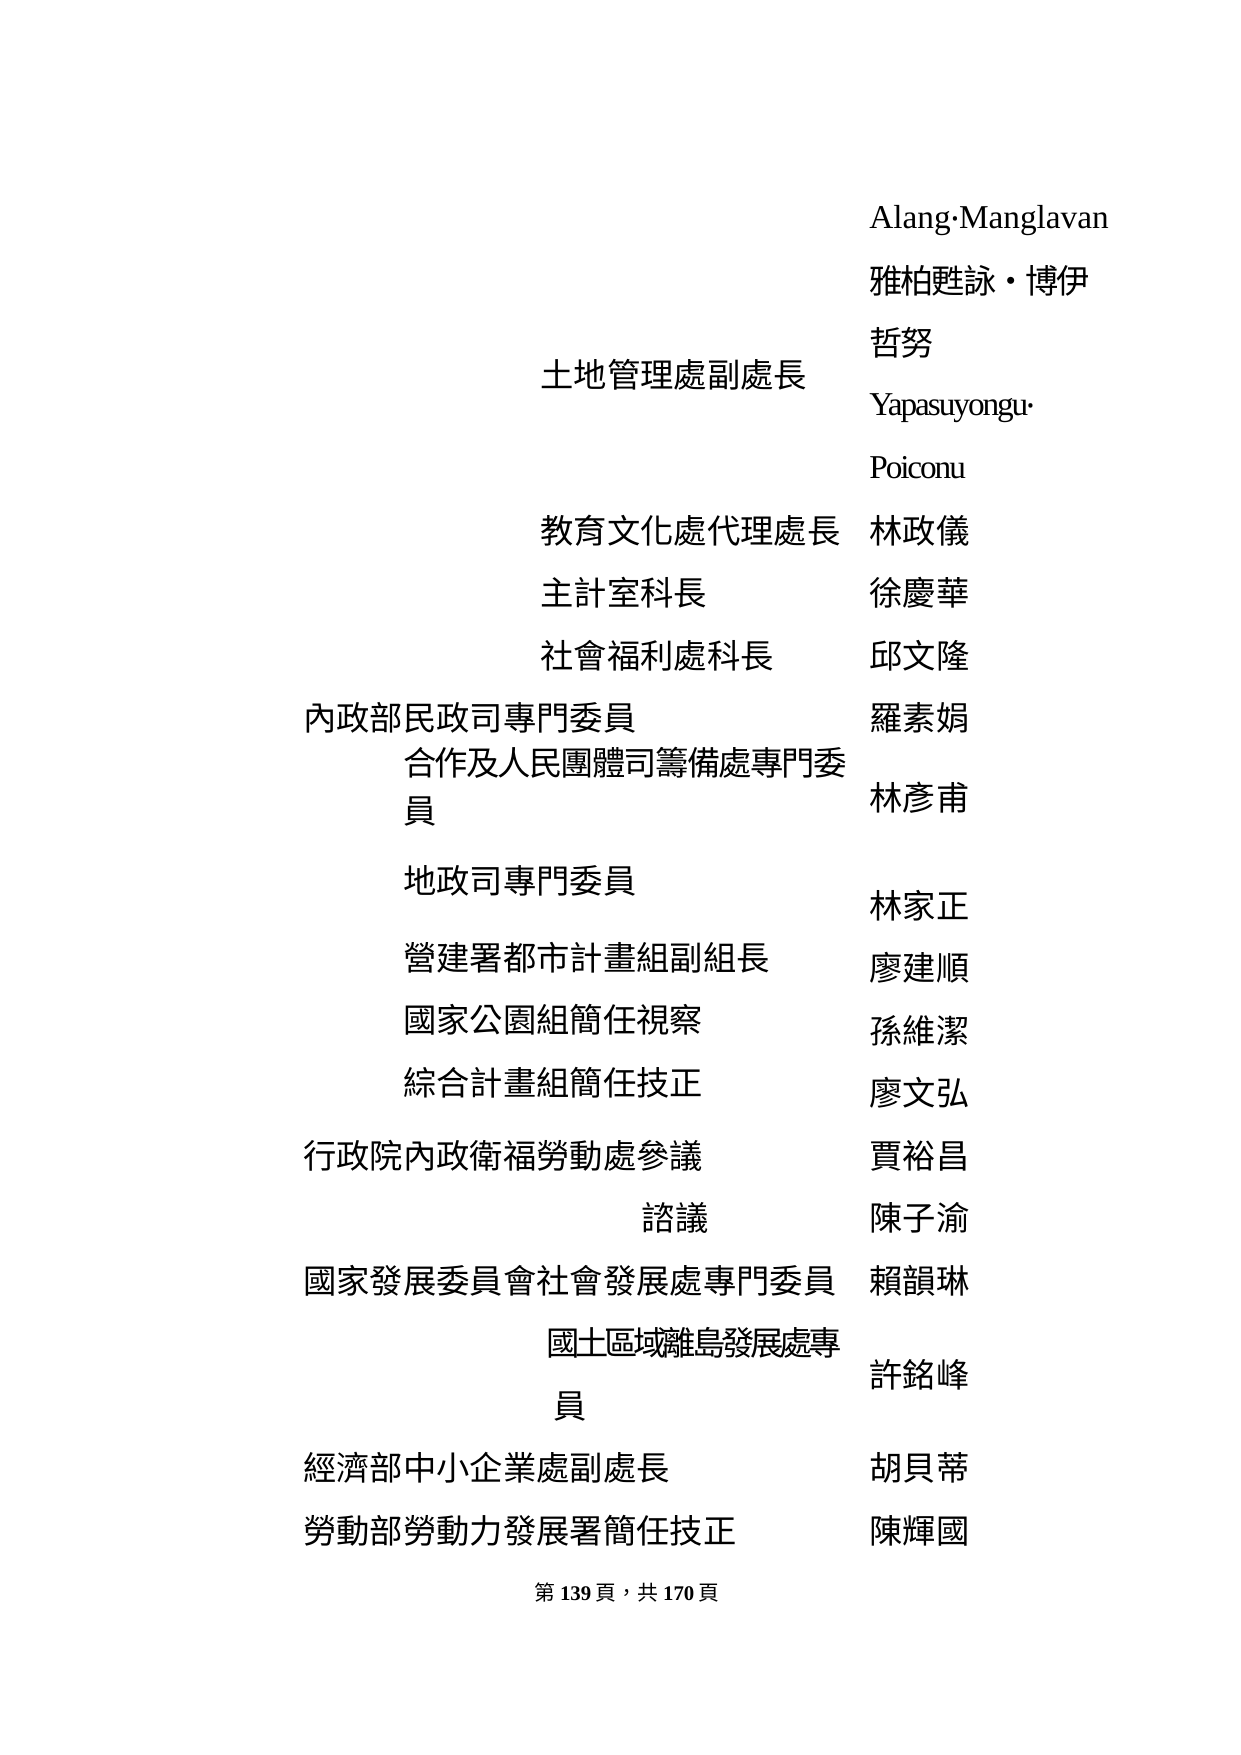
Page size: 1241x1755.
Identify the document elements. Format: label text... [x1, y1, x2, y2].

table_cell 土地管理處副處長 [292, 237, 858, 487]
table_cell 羅素娟 [858, 675, 1129, 737]
table_cell 林家正 [858, 834, 1129, 924]
table_cell 雅柏甦詠‧博伊哲努 Yapasuyongu‧Poiconu [858, 237, 1129, 487]
table_cell [125, 487, 292, 549]
table_cell 林政儀 [858, 487, 1129, 549]
table_cell [125, 675, 292, 737]
table_cell 徐慶華 [858, 550, 1129, 612]
table_cell 國家公園組簡任視察 [292, 987, 858, 1049]
table_cell 地政司專門委員 [292, 834, 858, 924]
table_cell 勞動部勞動力發展署簡任技正 [292, 1487, 858, 1549]
table_cell 林彥甫 [858, 737, 1129, 833]
table_cell [125, 175, 292, 237]
table_cell 廖建順 [858, 925, 1129, 987]
table_cell [125, 1050, 292, 1112]
table_cell 行政院內政衛福勞動處參議 [292, 1112, 858, 1174]
table_cell 國家發展委員會社會發展處專門委員 [292, 1237, 858, 1299]
table_cell 合作及人民團體司籌備處專門委員 [292, 737, 858, 833]
table_cell 內政部民政司專門委員 [292, 675, 858, 737]
table_cell 胡貝蒂 [858, 1425, 1129, 1487]
table_cell 教育文化處代理處長 [292, 487, 858, 549]
table_cell [125, 1237, 292, 1299]
table_cell 諮議 [292, 1175, 858, 1237]
table_cell [125, 612, 292, 674]
table_cell [125, 925, 292, 987]
table_cell [125, 1175, 292, 1237]
table_cell 邱文隆 [858, 612, 1129, 674]
table_cell 廖文弘 [858, 1050, 1129, 1112]
table_cell [125, 1487, 292, 1549]
table_cell [125, 1112, 292, 1174]
table_cell 國土區域離島發展處專員 [292, 1300, 858, 1424]
table_cell [125, 550, 292, 612]
table_cell 賈裕昌 [858, 1112, 1129, 1174]
table_cell 許銘峰 [858, 1300, 1129, 1424]
table_cell Alang‧Manglavan [858, 175, 1129, 237]
table_cell 經濟部中小企業處副處長 [292, 1425, 858, 1487]
table_cell 綜合計畫組簡任技正 [292, 1050, 858, 1112]
table_cell 主計室科長 [292, 550, 858, 612]
table_cell [125, 1300, 292, 1424]
table_cell 營建署都市計畫組副組長 [292, 925, 858, 987]
table_cell [125, 1425, 292, 1487]
table_cell 社會福利處科長 [292, 612, 858, 674]
table_cell [125, 987, 292, 1049]
table_cell [125, 737, 292, 833]
table_cell 陳輝國 [858, 1487, 1129, 1549]
table_cell 孫維潔 [858, 987, 1129, 1049]
table_cell [292, 175, 858, 237]
table_cell [125, 834, 292, 924]
table_cell [125, 237, 292, 487]
table_cell 賴韻琳 [858, 1237, 1129, 1299]
table_cell 陳子渝 [858, 1175, 1129, 1237]
